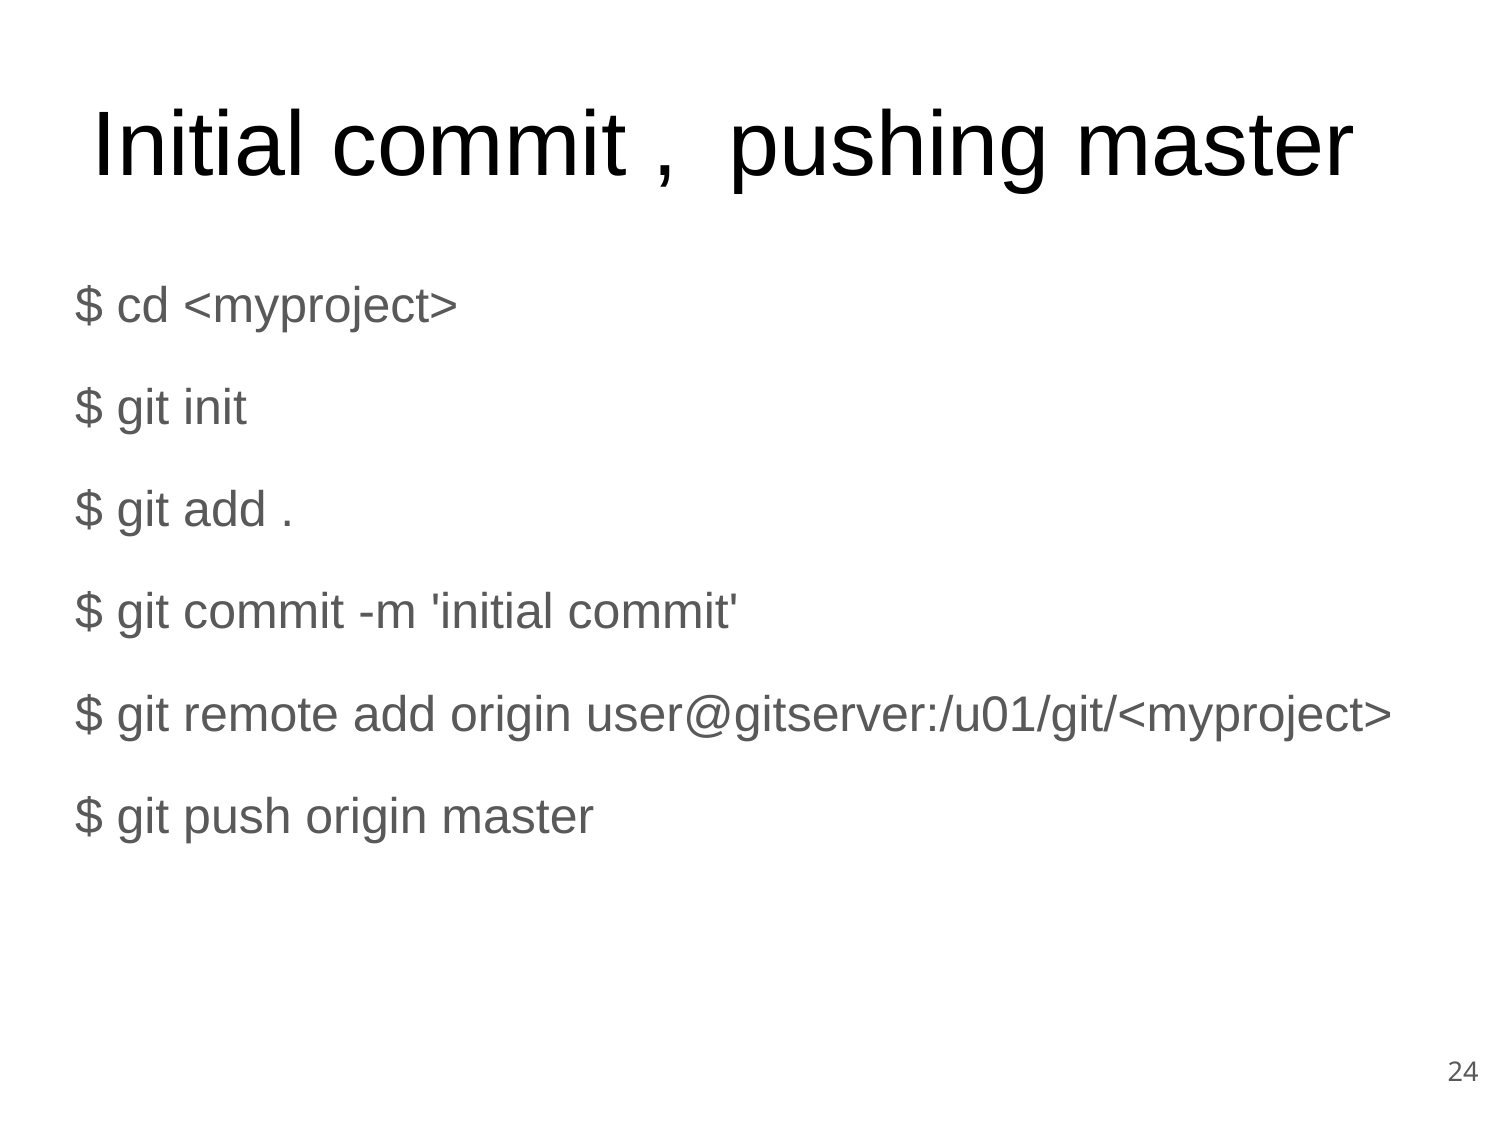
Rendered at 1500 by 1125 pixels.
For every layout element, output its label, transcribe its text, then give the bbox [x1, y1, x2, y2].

slide_number [1403, 1038, 1494, 1125]
title Initial commit , pushing master [75, 44, 1425, 233]
list $ cd <myproject> $ git init $ git add . $ git commit -m 'initial commit' $ git remote add origin user@gitserver:/u01/git/<myproject> $ git push origin master [75, 263, 1425, 916]
